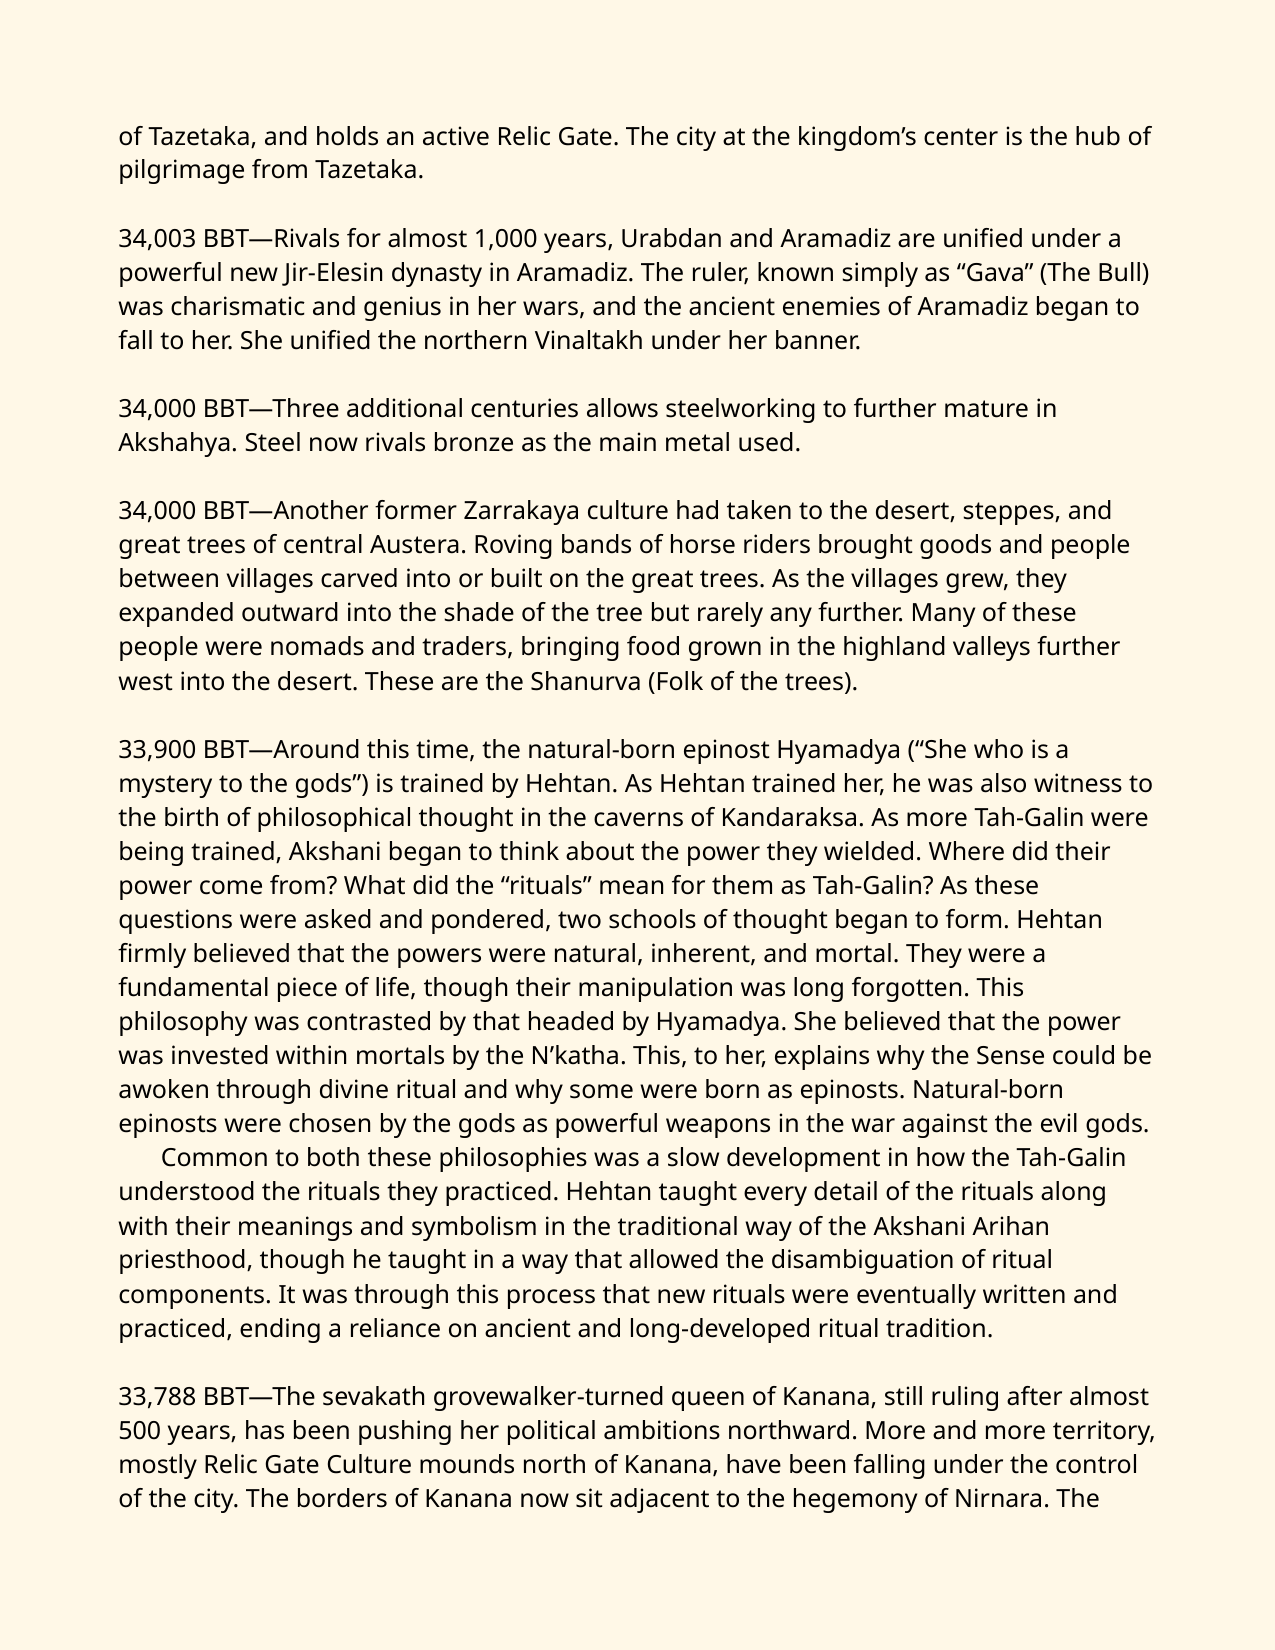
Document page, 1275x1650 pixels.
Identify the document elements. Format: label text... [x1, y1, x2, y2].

text of Tazetaka, and holds an active Relic Gate. The city at the kingdom’s center is the hub of pilgrimage from Tazetaka. [118, 118, 1157, 186]
text 33,900 BBT—Around this time, the natural-born epinost Hyamadya (“She who is a mystery to the gods”) is trained by Hehtan. As Hehtan trained her, he was also witness to the birth of philosophical thought in the caverns of Kandaraksa. As more Tah-Galin were being trained, Akshani began to think about the power they wielded. Where did their power come from? What did the “rituals” mean for them as Tah-Galin? As these questions were asked and pondered, two schools of thought began to form. Hehtan firmly believed that the powers were natural, inherent, and mortal. They were a fundamental piece of life, though their manipulation was long forgotten. This philosophy was contrasted by that headed by Hyamadya. She believed that the power was invested within mortals by the N’katha. This, to her, explains why the Sense could be awoken through divine ritual and why some were born as epinosts. Natural-born epinosts were chosen by the gods as powerful weapons in the war against the evil gods. [118, 731, 1157, 1140]
text 34,003 BBT—Rivals for almost 1,000 years, Urabdan and Aramadiz are unified under a powerful new Jir-Elesin dynasty in Aramadiz. The ruler, known simply as “Gava” (The Bull) was charismatic and genius in her wars, and the ancient enemies of Aramadiz began to fall to her. She unified the northern Vinaltakh under her banner. [118, 220, 1157, 357]
text Common to both these philosophies was a slow development in how the Tah-Galin understood the rituals they practiced. Hehtan taught every detail of the rituals along with their meanings and symbolism in the traditional way of the Akshani Arihan priesthood, though he taught in a way that allowed the disambiguation of ritual components. It was through this process that new rituals were eventually written and practiced, ending a reliance on ancient and long-developed ritual tradition. [118, 1140, 1157, 1344]
text 34,000 BBT—Three additional centuries allows steelworking to further mature in Akshahya. Steel now rivals bronze as the main metal used. [118, 391, 1157, 459]
text 33,788 BBT—The sevakath grovewalker-turned queen of Kanana, still ruling after almost 500 years, has been pushing her political ambitions northward. More and more territory, mostly Relic Gate Culture mounds north of Kanana, have been falling under the control of the city. The borders of Kanana now sit adjacent to the hegemony of Nirnara. The [118, 1378, 1157, 1515]
text 34,000 BBT—Another former Zarrakaya culture had taken to the desert, steppes, and great trees of central Austera. Roving bands of horse riders brought goods and people between villages carved into or built on the great trees. As the villages grew, they expanded outward into the shade of the tree but rarely any further. Many of these people were nomads and traders, bringing food grown in the highland valleys further west into the desert. These are the Shanurva (Folk of the trees). [118, 493, 1157, 697]
